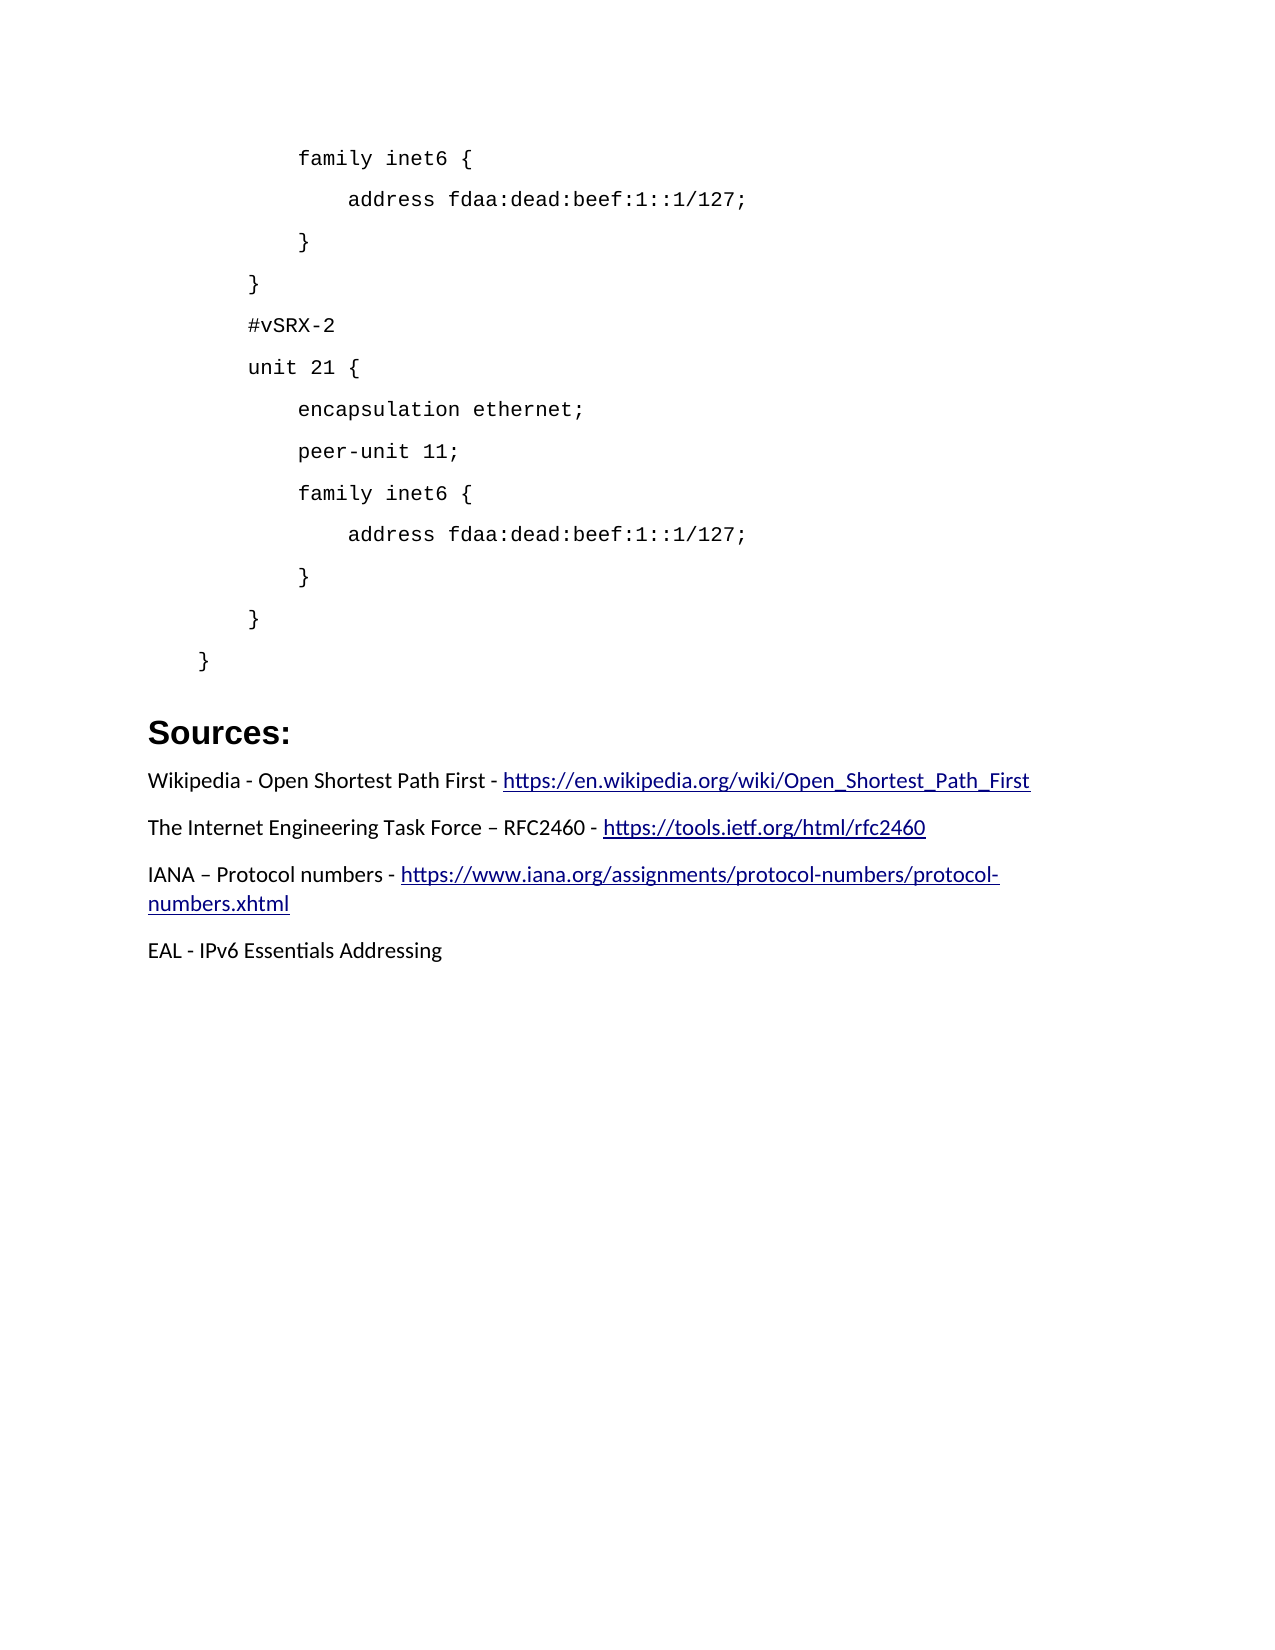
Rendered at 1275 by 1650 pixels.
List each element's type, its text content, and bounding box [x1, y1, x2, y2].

text address fdaa:dead:beef:1::1/127; [148, 524, 1127, 548]
text IANA – Protocol numbers - https://www.iana.org/assignments/protocol-numbers/protocol-numbers.xhtml [148, 860, 1127, 918]
text } [148, 273, 1127, 297]
text encapsulation ethernet; [148, 399, 1127, 422]
text #vSRX-2 [148, 315, 1127, 339]
text address fdaa:dead:beef:1::1/127; [148, 189, 1127, 213]
text EAL - IPv6 Essentials Addressing [148, 936, 1127, 964]
text peer-unit 11; [148, 441, 1127, 464]
text family inet6 { [148, 483, 1127, 506]
text } [148, 608, 1127, 632]
text unit 21 { [148, 357, 1127, 381]
subtitle Sources: [148, 713, 1127, 751]
text Wikipedia - Open Shortest Path First - https://en.wikipedia.org/wiki/Open_Shortest_Path_First [148, 767, 1127, 794]
text } [148, 231, 1127, 255]
text } [148, 566, 1127, 590]
text family inet6 { [148, 148, 1127, 171]
text The Internet Engineering Task Force – RFC2460 - https://tools.ietf.org/html/rfc2460 [148, 813, 1127, 841]
text } [148, 650, 1127, 674]
